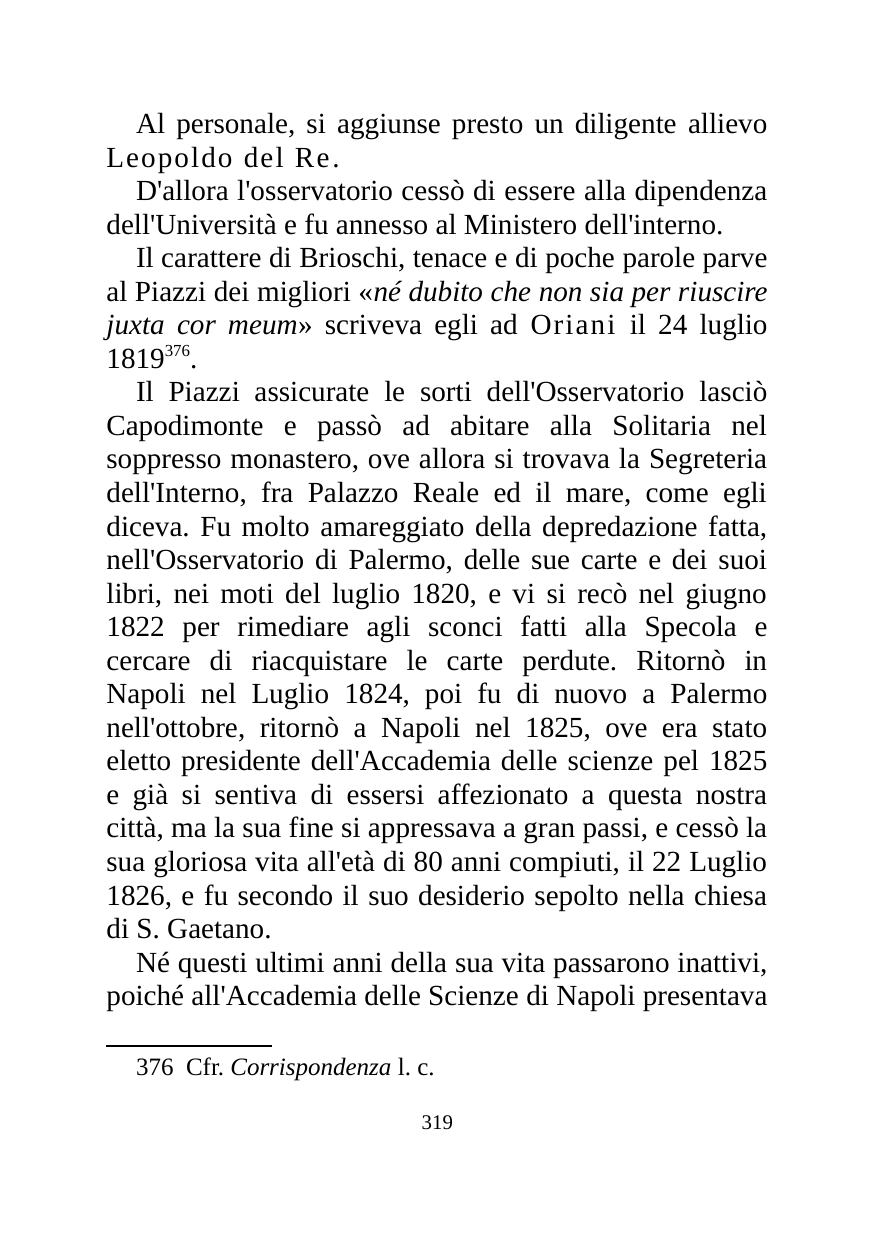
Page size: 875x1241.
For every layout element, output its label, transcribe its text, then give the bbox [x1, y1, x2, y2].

text Né questi ultimi anni della sua vita passarono inattivi, poiché all'Accademia delle Scienze di Napoli presentava [106, 945, 768, 1012]
text D'allora l'osservatorio cessò di essere alla dipendenza dell'Università e fu annesso al Ministero dell'interno. [106, 173, 768, 240]
text Il Piazzi assicurate le sorti dell'Osservatorio lasciò Capodimonte e passò ad abitare alla Solitaria nel soppresso monastero, ove allora si trovava la Segreteria dell'Interno, fra Palazzo Reale ed il mare, come egli diceva. Fu molto amareggiato della depredazione fatta, nell'Osservatorio di Palermo, delle sue carte e dei suoi libri, nei moti del luglio 1820, e vi si recò nel giugno 1822 per rimediare agli sconci fatti alla Specola e cercare di riacquistare le carte perdute. Ritornò in Napoli nel Luglio 1824, poi fu di nuovo a Palermo nell'ottobre, ritornò a Napoli nel 1825, ove era stato eletto presidente dell'Accademia delle scienze pel 1825 e già si sentiva di essersi affezionato a questa nostra città, ma la sua fine si appressava a gran passi, e cessò la sua gloriosa vita all'età di 80 anni compiuti, il 22 Luglio 1826, e fu secondo il suo desiderio sepolto nella chiesa di S. Gaetano. [106, 374, 768, 945]
text Al personale, si aggiunse presto un diligente allievo Leopoldo del Re. [106, 106, 768, 173]
text Il carattere di Brioschi, tenace e di poche parole parve al Piazzi dei migliori «né dubito che non sia per riuscire juxta cor meum» scriveva egli ad Oriani il 24 luglio 1819. [106, 240, 768, 374]
text Cfr. Corrispondenza l. c. [106, 1052, 768, 1080]
